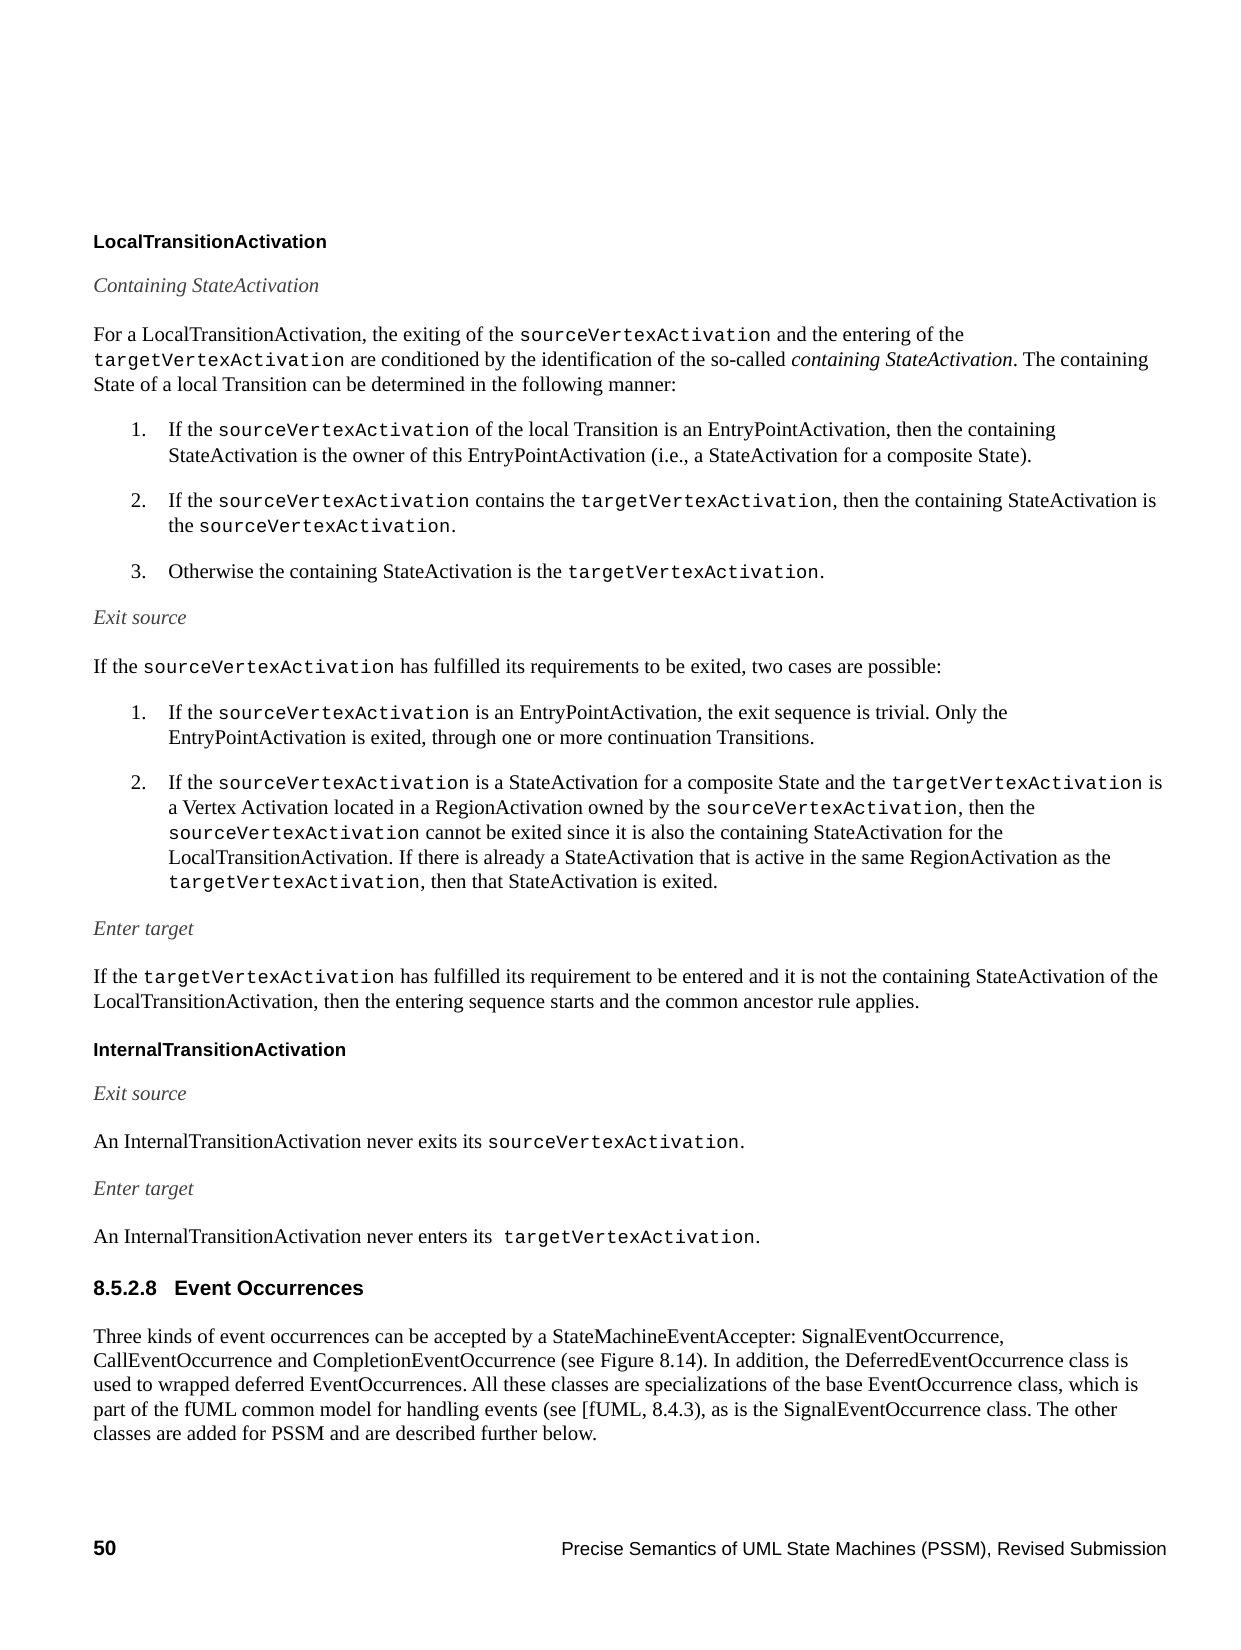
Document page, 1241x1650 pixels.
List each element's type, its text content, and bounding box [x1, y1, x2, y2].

subtitle Exit source [93, 1081, 1164, 1105]
list Otherwise the containing StateActivation is the targetVertexActivation. [131, 559, 1164, 584]
text If the sourceVertexActivation has fulfilled its requirements to be exited, two cases are possible: [93, 654, 1164, 679]
subtitle InternalTransitionActivation [93, 1038, 1164, 1060]
text An InternalTransitionActivation never enters its targetVertexActivation. [93, 1224, 1164, 1249]
list If the sourceVertexActivation contains the targetVertexActivation, then the containing StateActivation is the sourceVertexActivation. [131, 488, 1164, 538]
list If the sourceVertexActivation is a StateActivation for a composite State and the targetVertexActivation is a Vertex Activation located in a RegionActivation owned by the sourceVertexActivation, then the sourceVertexActivation cannot be exited since it is also the containing StateActivation for the LocalTransitionActivation. If there is already a StateActivation that is active in the same RegionActivation as the targetVertexActivation, then that StateActivation is exited. [131, 770, 1164, 894]
subtitle Enter target [93, 1176, 1164, 1199]
text Three kinds of event occurrences can be accepted by a StateMachineEventAccepter: SignalEventOccurrence, CallEventOccurrence and CompletionEventOccurrence (see Figure 8.14). In addition, the DeferredEventOccurrence class is used to wrapped deferred EventOccurrences. All these classes are specializations of the base EventOccurrence class, which is part of the fUML common model for handling events (see [fUML, 8.4.3), as is the SignalEventOccurrence class. The other classes are added for PSSM and are described further below. [93, 1324, 1164, 1444]
subtitle Enter target [93, 916, 1164, 939]
list If the sourceVertexActivation is an EntryPointActivation, the exit sequence is trivial. Only the EntryPointActivation is exited, through one or more continuation Transitions. [131, 700, 1164, 749]
text If the targetVertexActivation has fulfilled its requirement to be entered and it is not the containing StateActivation of the LocalTransitionActivation, then the entering sequence starts and the common ancestor rule applies. [93, 964, 1164, 1013]
list If the sourceVertexActivation of the local Transition is an EntryPointActivation, then the containing StateActivation is the owner of this EntryPointActivation (i.e., a StateActivation for a composite State). [131, 417, 1164, 467]
text An InternalTransitionActivation never exits its sourceVertexActivation. [93, 1129, 1164, 1154]
subtitle Event Occurrences [93, 1274, 1164, 1299]
subtitle Exit source [93, 605, 1164, 629]
subtitle LocalTransitionActivation [93, 231, 1164, 253]
subtitle Containing StateActivation [93, 273, 1164, 297]
text For a LocalTransitionActivation, the exiting of the sourceVertexActivation and the entering of the targetVertexActivation are conditioned by the identification of the so-called containing StateActivation. The containing State of a local Transition can be determined in the following manner: [93, 322, 1164, 396]
